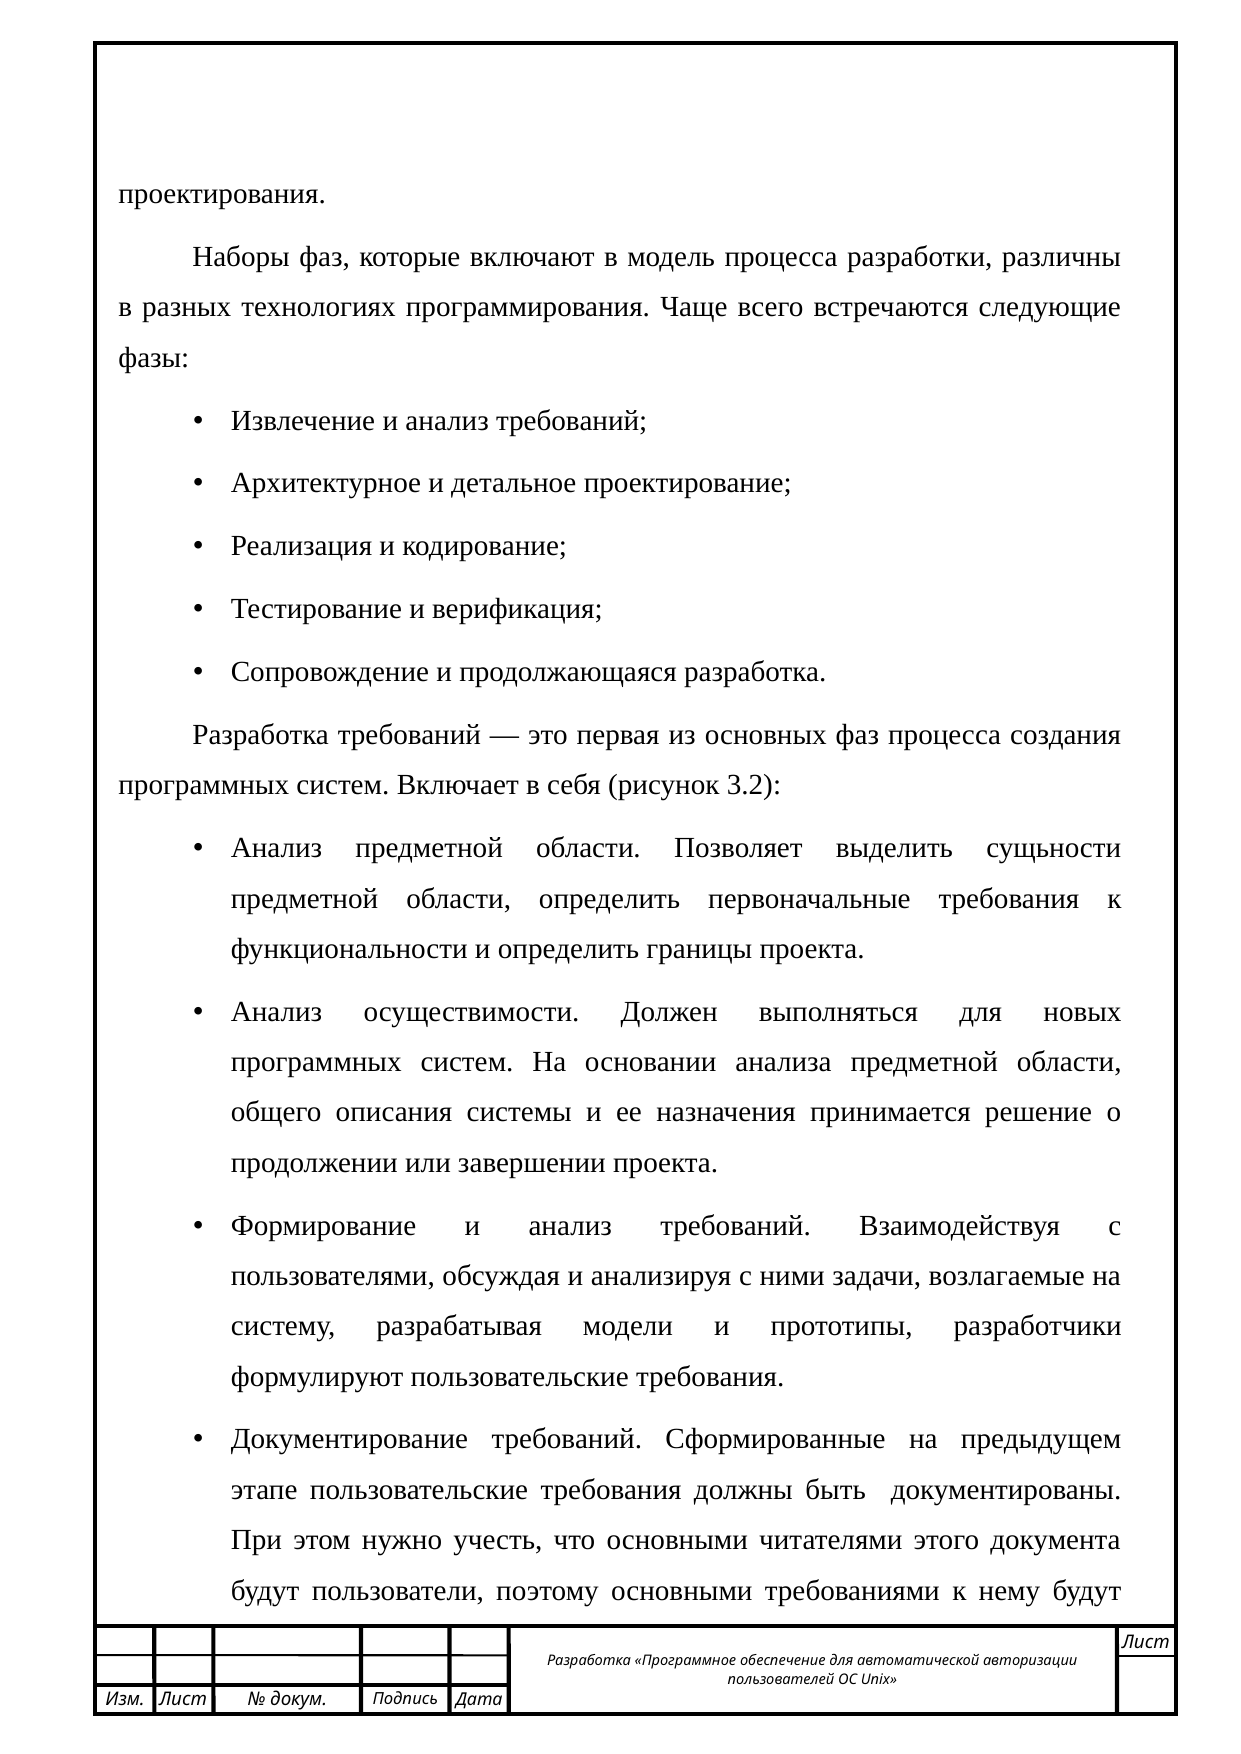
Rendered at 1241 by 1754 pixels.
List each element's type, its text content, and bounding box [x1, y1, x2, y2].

text Наборы фаз, которые включают в модель процесса разработки, различны в разных технологиях программирования. Чаще всего встречаются следующие фазы: [118, 239, 1122, 373]
list Анализ осуществимости. Должен выполняться для новых программных систем. На основании анализа предметной области, общего описания системы и ее назначения принимается решение о продолжении или завершении проекта. [193, 994, 1122, 1178]
list Извлечение и анализ требований; [193, 403, 1122, 436]
text проектирования. [118, 176, 1122, 210]
list Формирование и анализ требований. Взаимодействуя с пользователями, обсуждая и анализируя с ними задачи, возлагаемые на систему, разрабатывая модели и прототипы, разработчики формулируют пользовательские требования. [193, 1208, 1122, 1392]
list Сопровождение и продолжающаяся разработка. [193, 654, 1122, 688]
text Разработка требований — это первая из основных фаз процесса создания программных систем. Включает в себя (рисунок 3.2): [118, 717, 1122, 801]
list Документирование требований. Сформированные на предыдущем этапе пользовательские требования должны быть документированы. При этом нужно учесть, что основными читателями этого документа будут пользователи, поэтому основными требованиями к нему будут [193, 1422, 1122, 1606]
list Анализ предметной области. Позволяет выделить сущьности предметной области, определить первоначальные требования к функциональности и определить границы проекта. [193, 830, 1122, 964]
list Тестирование и верификация; [193, 591, 1122, 625]
list Архитектурное и детальное проектирование; [193, 466, 1122, 499]
list Реализация и кодирование; [193, 528, 1122, 562]
